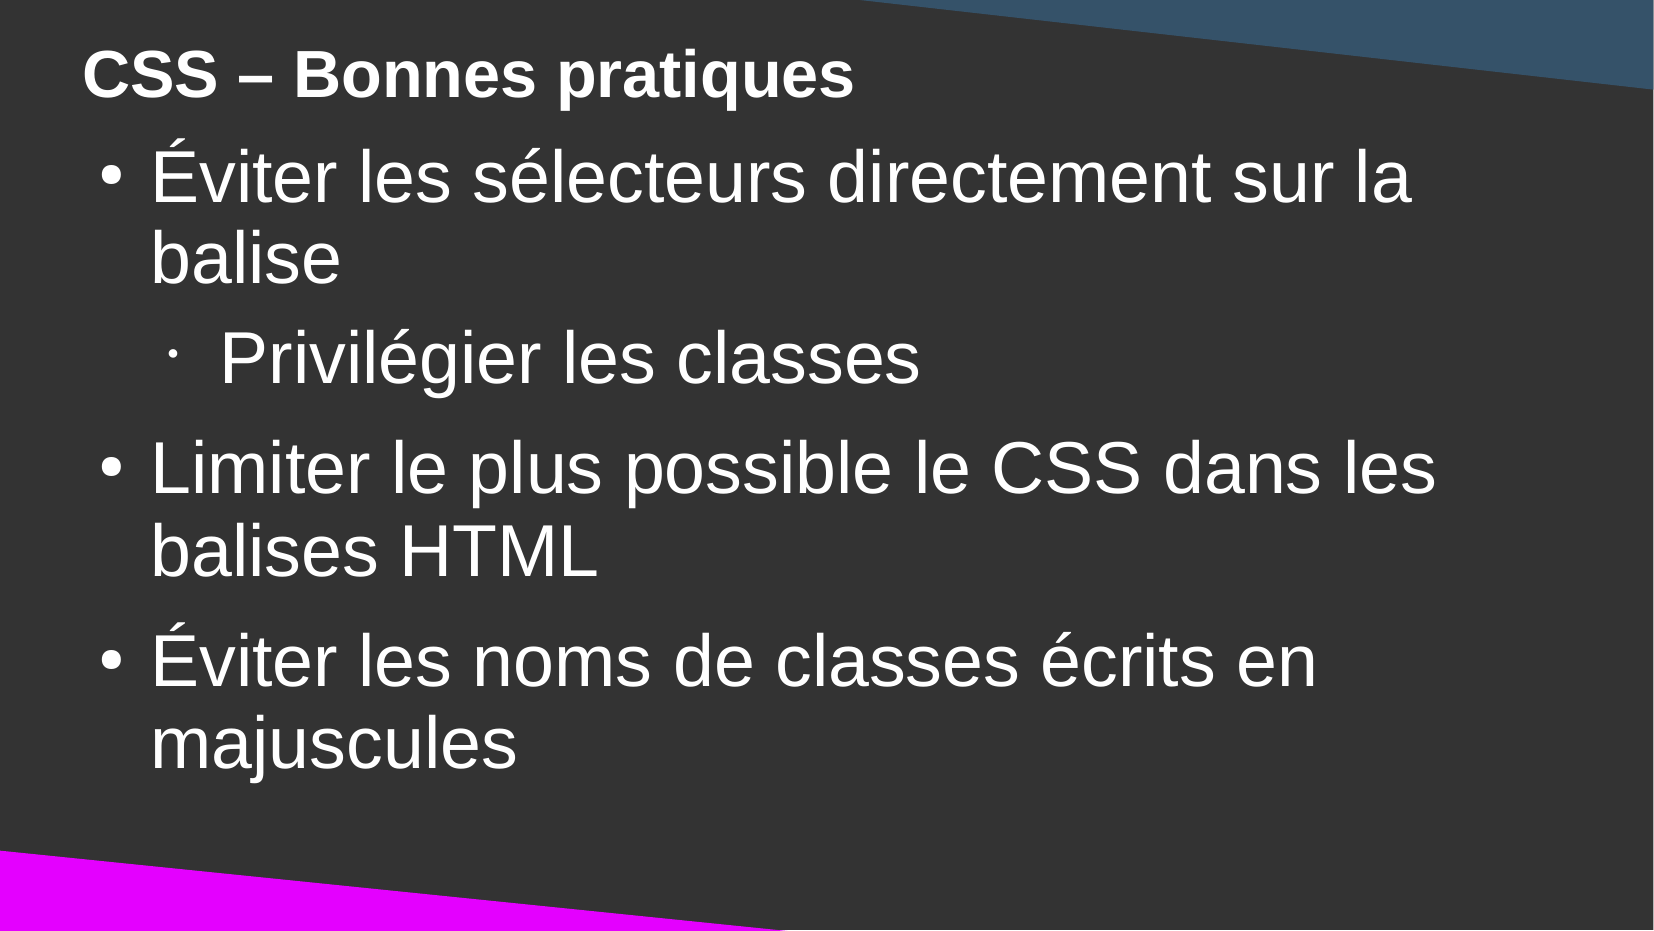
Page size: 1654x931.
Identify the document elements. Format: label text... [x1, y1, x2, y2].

text_box [859, 0, 1654, 90]
list Éviter les sélecteurs directement sur la balise Privilégier les classes Limiter le plus possible le CSS dans les balises HTML Éviter les noms de classes écrits en majuscules [80, 135, 1605, 789]
title CSS – Bonnes pratiques [82, 37, 1571, 114]
text_box [0, 850, 788, 931]
